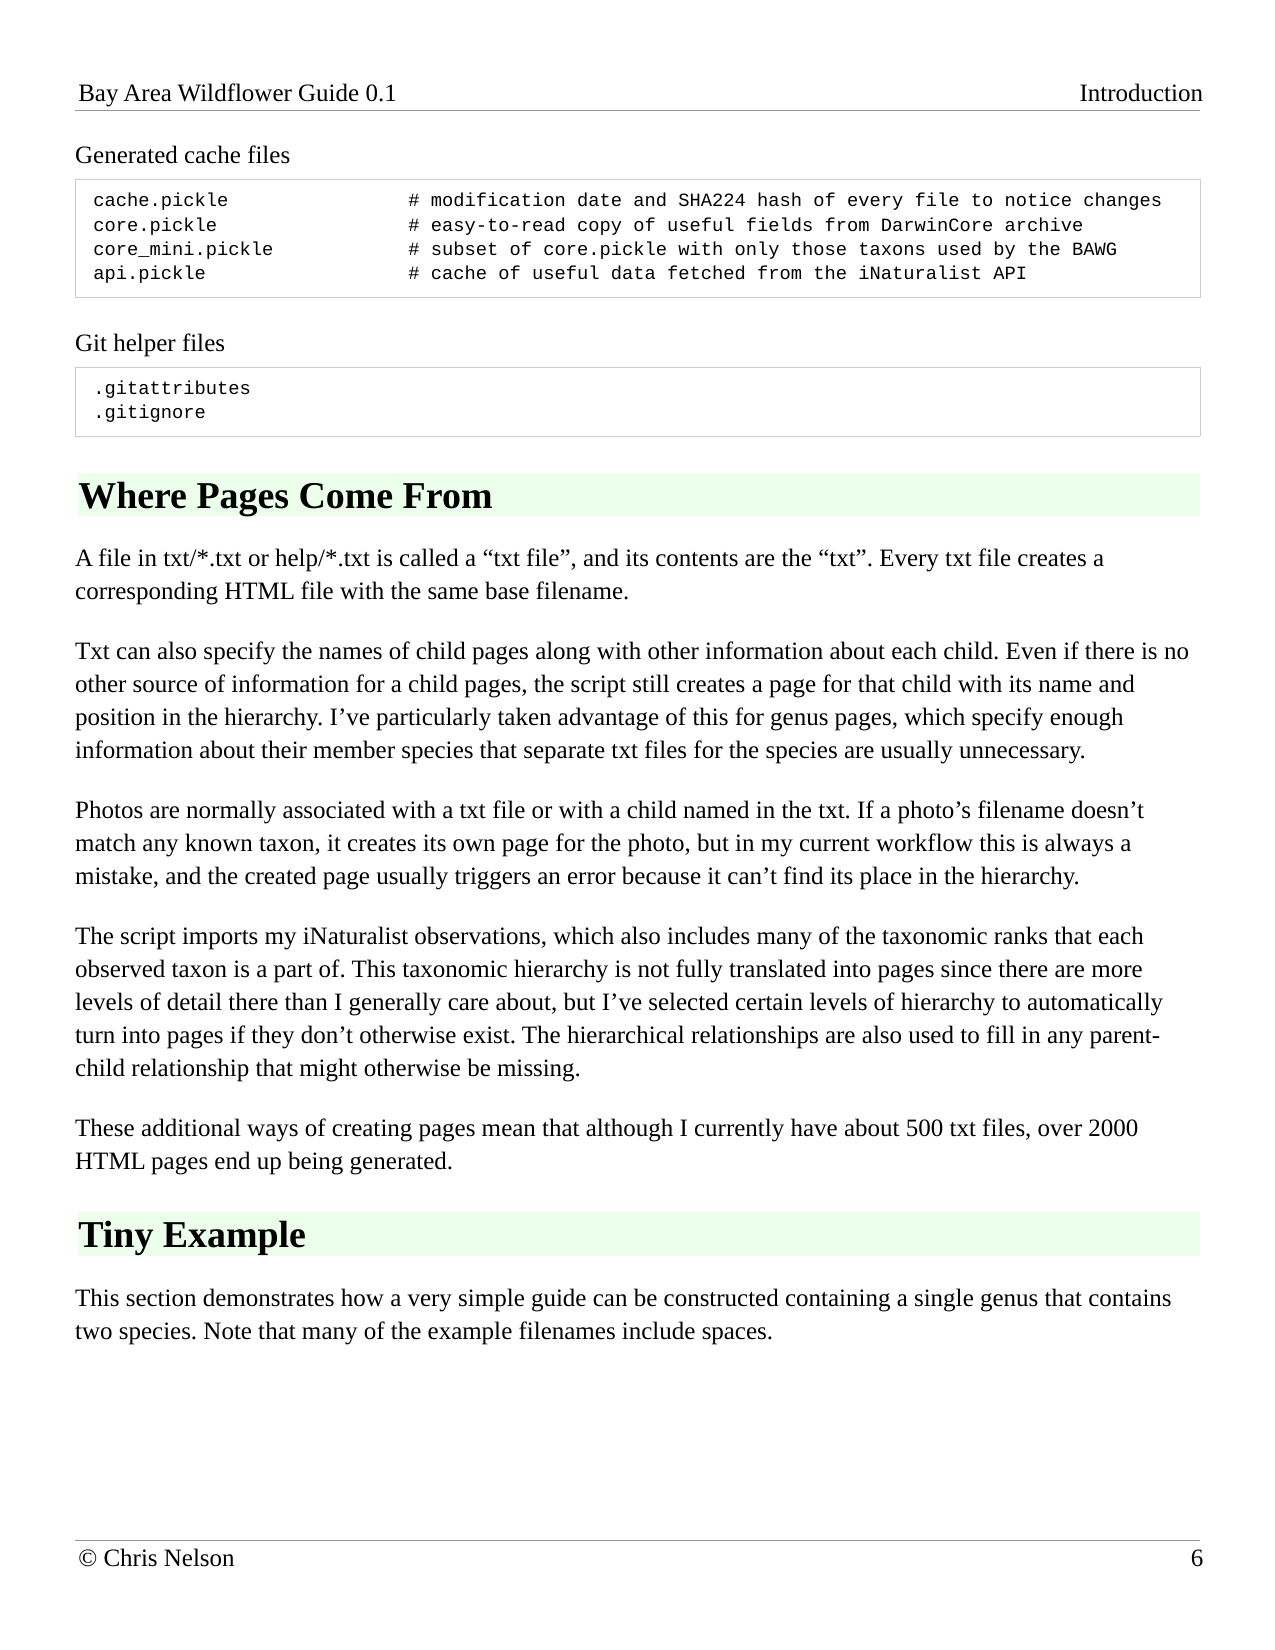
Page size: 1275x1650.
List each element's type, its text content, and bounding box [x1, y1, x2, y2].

subtitle Tiny Example [78, 1212, 1200, 1256]
text cache.pickle # modification date and SHA224 hash of every file to notice changes core.pickle # easy-to-read copy of useful fields from DarwinCore archive core_mini.pickle # subset of core.pickle with only those taxons used by the BAWG api.pickle # cache of useful data fetched from the iNaturalist API [76, 180, 1200, 297]
text The script imports my iNaturalist observations, which also includes many of the taxonomic ranks that each observed taxon is a part of. This taxonomic hierarchy is not fully translated into pages since there are more levels of detail there than I generally care about, but I’ve selected certain levels of hierarchy to automatically turn into pages if they don’t otherwise exist. The hierarchical relationships are also used to fill in any parent-child relationship that might otherwise be missing. [75, 921, 1200, 1082]
text Photos are normally associated with a txt file or with a child named in the txt. If a photo’s filename doesn’t match any known taxon, it creates its own page for the photo, but in my current workflow this is always a mistake, and the created page usually triggers an error because it can’t find its place in the hierarchy. [75, 795, 1200, 890]
text Git helper files [75, 328, 1200, 356]
text Generated cache files [75, 140, 1200, 169]
text Txt can also specify the names of child pages along with other information about each child. Even if there is no other source of information for a child pages, the script still creates a page for that child with its name and position in the hierarchy. I’ve particularly taken advantage of this for genus pages, which specify enough information about their member species that separate txt files for the species are usually unnecessary. [75, 636, 1200, 764]
text .gitattributes .gitignore [76, 368, 1200, 436]
text These additional ways of creating pages mean that although I currently have about 500 txt files, over 2000 HTML pages end up being generated. [75, 1113, 1200, 1175]
text This section demonstrates how a very simple guide can be constructed containing a single genus that contains two species. Note that many of the example filenames include spaces. [75, 1283, 1200, 1345]
subtitle Where Pages Come From [78, 473, 1200, 516]
text A file in txt/*.txt or help/*.txt is called a “txt file”, and its contents are the “txt”. Every txt file creates a corresponding HTML file with the same base filename. [75, 543, 1200, 605]
